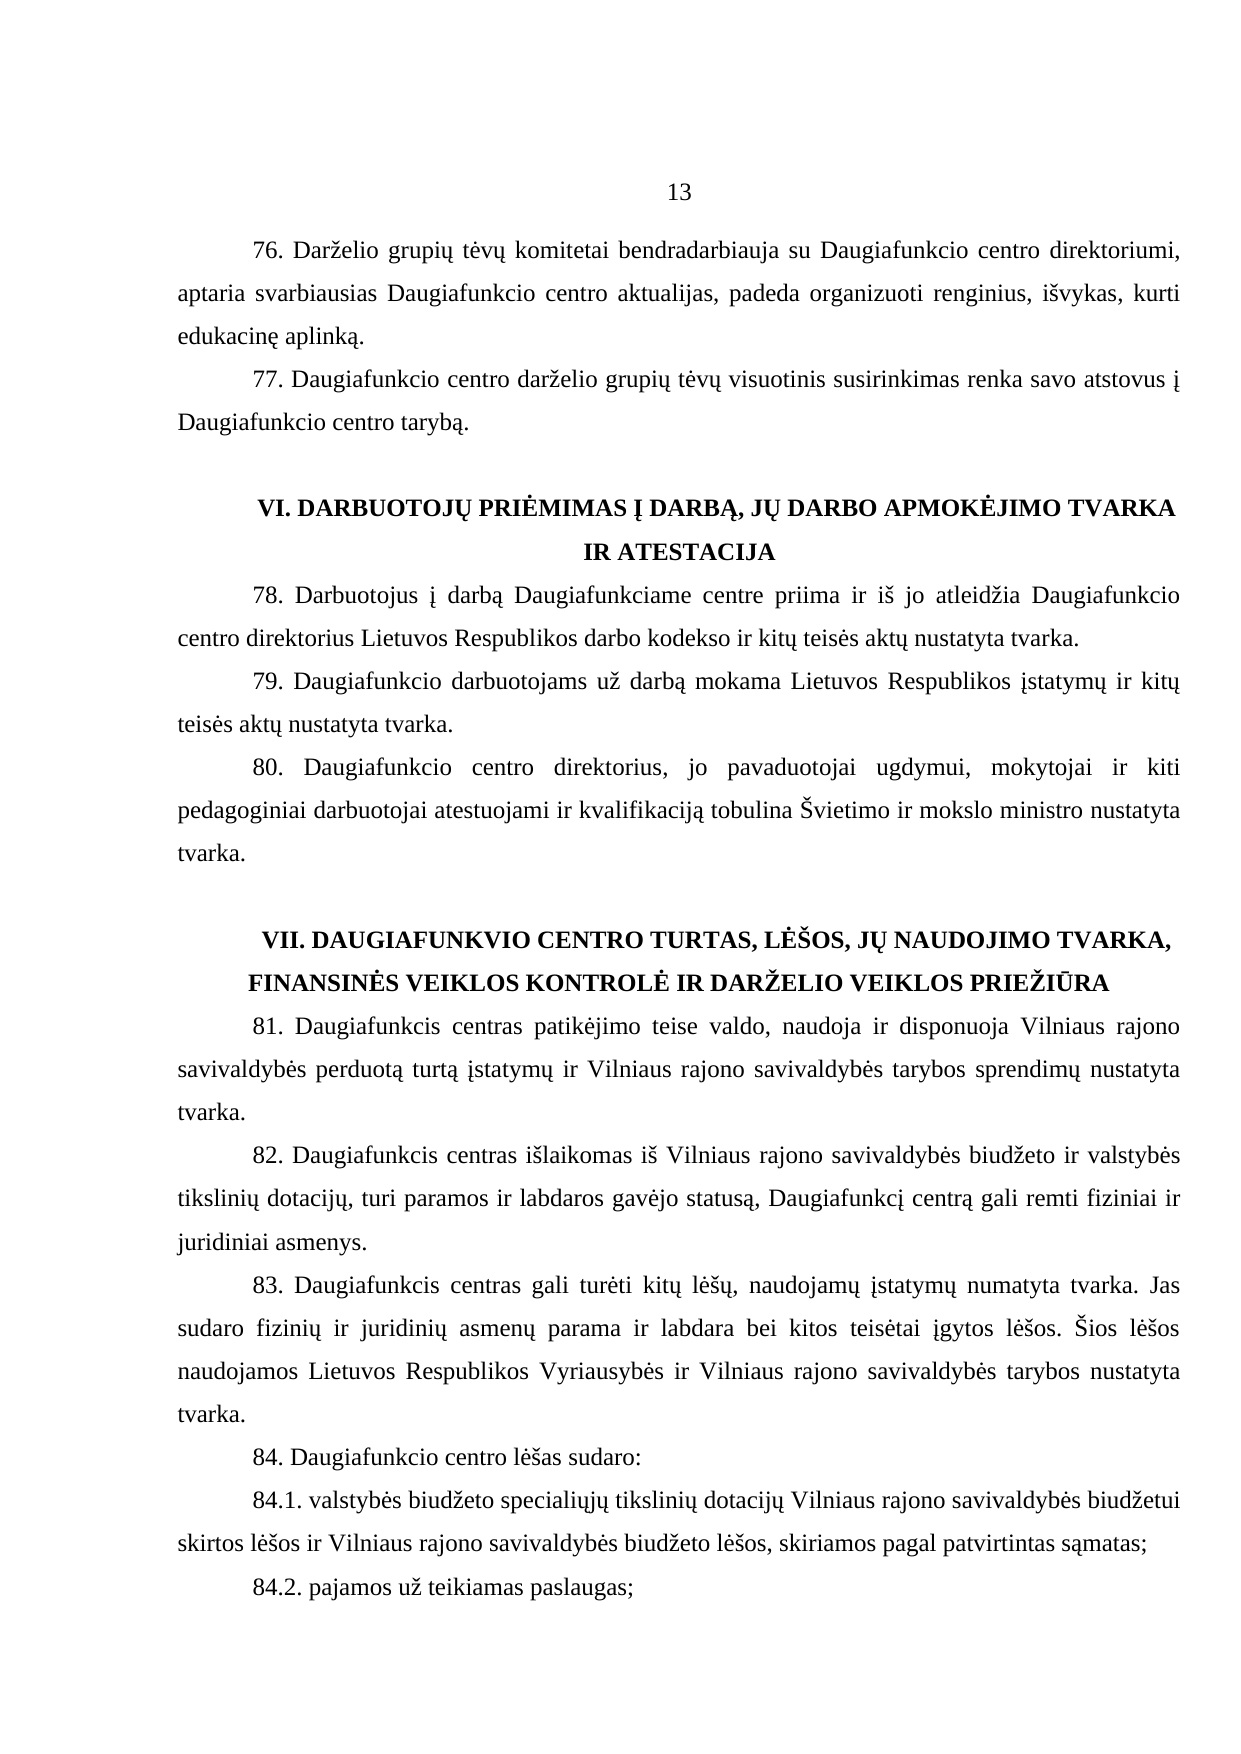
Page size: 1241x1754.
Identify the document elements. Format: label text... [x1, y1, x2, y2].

text VI. DARBUOTOJŲ PRIĖMIMAS Į DARBĄ, JŲ DARBO APMOKĖJIMO TVARKA IR ATESTACIJA [177, 493, 1181, 565]
text 81. Daugiafunkcis centras patikėjimo teise valdo, naudoja ir disponuoja Vilniaus rajono savivaldybės perduotą turtą įstatymų ir Vilniaus rajono savivaldybės tarybos sprendimų nustatyta tvarka. [177, 1011, 1181, 1126]
text 78. Darbuotojus į darbą Daugiafunkciame centre priima ir iš jo atleidžia Daugiafunkcio centro direktorius Lietuvos Respublikos darbo kodekso ir kitų teisės aktų nustatyta tvarka. [177, 580, 1181, 652]
text VII. DAUGIAFUNKVIO CENTRO TURTAS, LĖŠOS, JŲ NAUDOJIMO TVARKA, FINANSINĖS VEIKLOS KONTROLĖ IR DARŽELIO VEIKLOS PRIEŽIŪRA [177, 925, 1181, 997]
text 76. Darželio grupių tėvų komitetai bendradarbiauja su Daugiafunkcio centro direktoriumi, aptaria svarbiausias Daugiafunkcio centro aktualijas, padeda organizuoti renginius, išvykas, kurti edukacinę aplinką. [177, 235, 1181, 350]
text 84. Daugiafunkcio centro lėšas sudaro: [177, 1442, 1181, 1471]
text 84.1. valstybės biudžeto specialiųjų tikslinių dotacijų Vilniaus rajono savivaldybės biudžetui skirtos lėšos ir Vilniaus rajono savivaldybės biudžeto lėšos, skiriamos pagal patvirtintas sąmatas; [177, 1485, 1181, 1557]
text 83. Daugiafunkcis centras gali turėti kitų lėšų, naudojamų įstatymų numatyta tvarka. Jas sudaro fizinių ir juridinių asmenų parama ir labdara bei kitos teisėtai įgytos lėšos. Šios lėšos naudojamos Lietuvos Respublikos Vyriausybės ir Vilniaus rajono savivaldybės tarybos nustatyta tvarka. [177, 1270, 1181, 1428]
text 82. Daugiafunkcis centras išlaikomas iš Vilniaus rajono savivaldybės biudžeto ir valstybės tikslinių dotacijų, turi paramos ir labdaros gavėjo statusą, Daugiafunkcį centrą gali remti fiziniai ir juridiniai asmenys. [177, 1140, 1181, 1255]
text 84.2. pajamos už teikiamas paslaugas; [177, 1572, 1181, 1600]
text 80. Daugiafunkcio centro direktorius, jo pavaduotojai ugdymui, mokytojai ir kiti pedagoginiai darbuotojai atestuojami ir kvalifikaciją tobulina Švietimo ir mokslo ministro nustatyta tvarka. [177, 752, 1181, 867]
text 77. Daugiafunkcio centro darželio grupių tėvų visuotinis susirinkimas renka savo atstovus į Daugiafunkcio centro tarybą. [177, 364, 1181, 436]
text 79. Daugiafunkcio darbuotojams už darbą mokama Lietuvos Respublikos įstatymų ir kitų teisės aktų nustatyta tvarka. [177, 666, 1181, 738]
